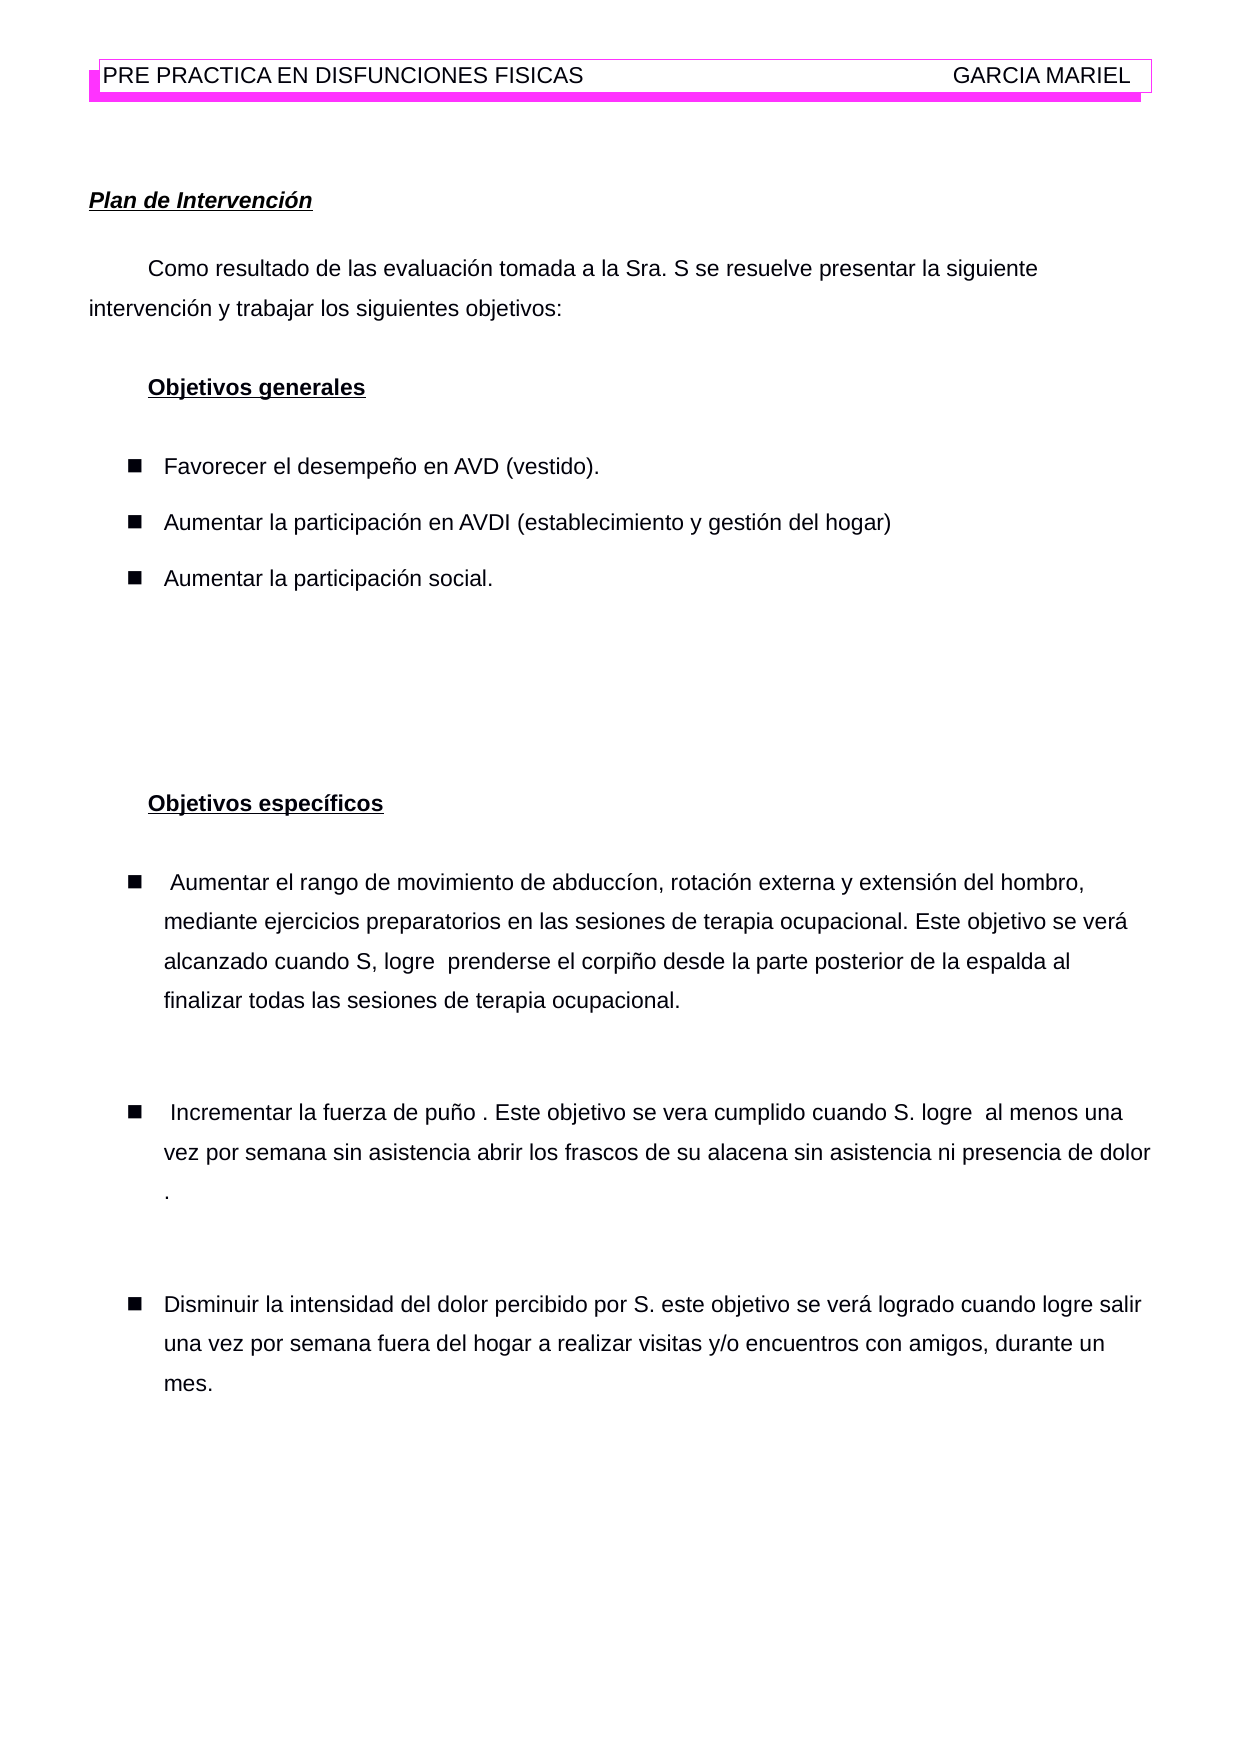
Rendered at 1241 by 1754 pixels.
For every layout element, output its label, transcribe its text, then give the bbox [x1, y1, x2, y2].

list Disminuir la intensidad del dolor percibido por S. este objetivo se verá logrado cuando logre salir una vez por semana fuera del hogar a realizar visitas y/o encuentros con amigos, durante un mes. [126, 1291, 1152, 1396]
subtitle Plan de Intervención [88, 187, 1152, 214]
list Favorecer el desempeño en AVD (vestido). [126, 453, 1152, 479]
list Incrementar la fuerza de puño . Este objetivo se vera cumplido cuando S. logre al menos una vez por semana sin asistencia abrir los frascos de su alacena sin asistencia ni presencia de dolor . [126, 1099, 1152, 1205]
list Aumentar el rango de movimiento de abduccíon, rotación externa y extensión del hombro, mediante ejercicios preparatorios en las sesiones de terapia ocupacional. Este objetivo se verá alcanzado cuando S, logre prenderse el corpiño desde la parte posterior de la espalda al finalizar todas las sesiones de terapia ocupacional. [126, 869, 1152, 1013]
list Aumentar la participación social. [126, 565, 1152, 591]
text Como resultado de las evaluación tomada a la Sra. S se resuelve presentar la siguiente intervención y trabajar los siguientes objetivos: [88, 255, 1152, 321]
text Objetivos generales [88, 374, 1152, 400]
list Aumentar la participación en AVDI (establecimiento y gestión del hogar) [126, 509, 1152, 535]
text Objetivos específicos [88, 790, 1152, 816]
